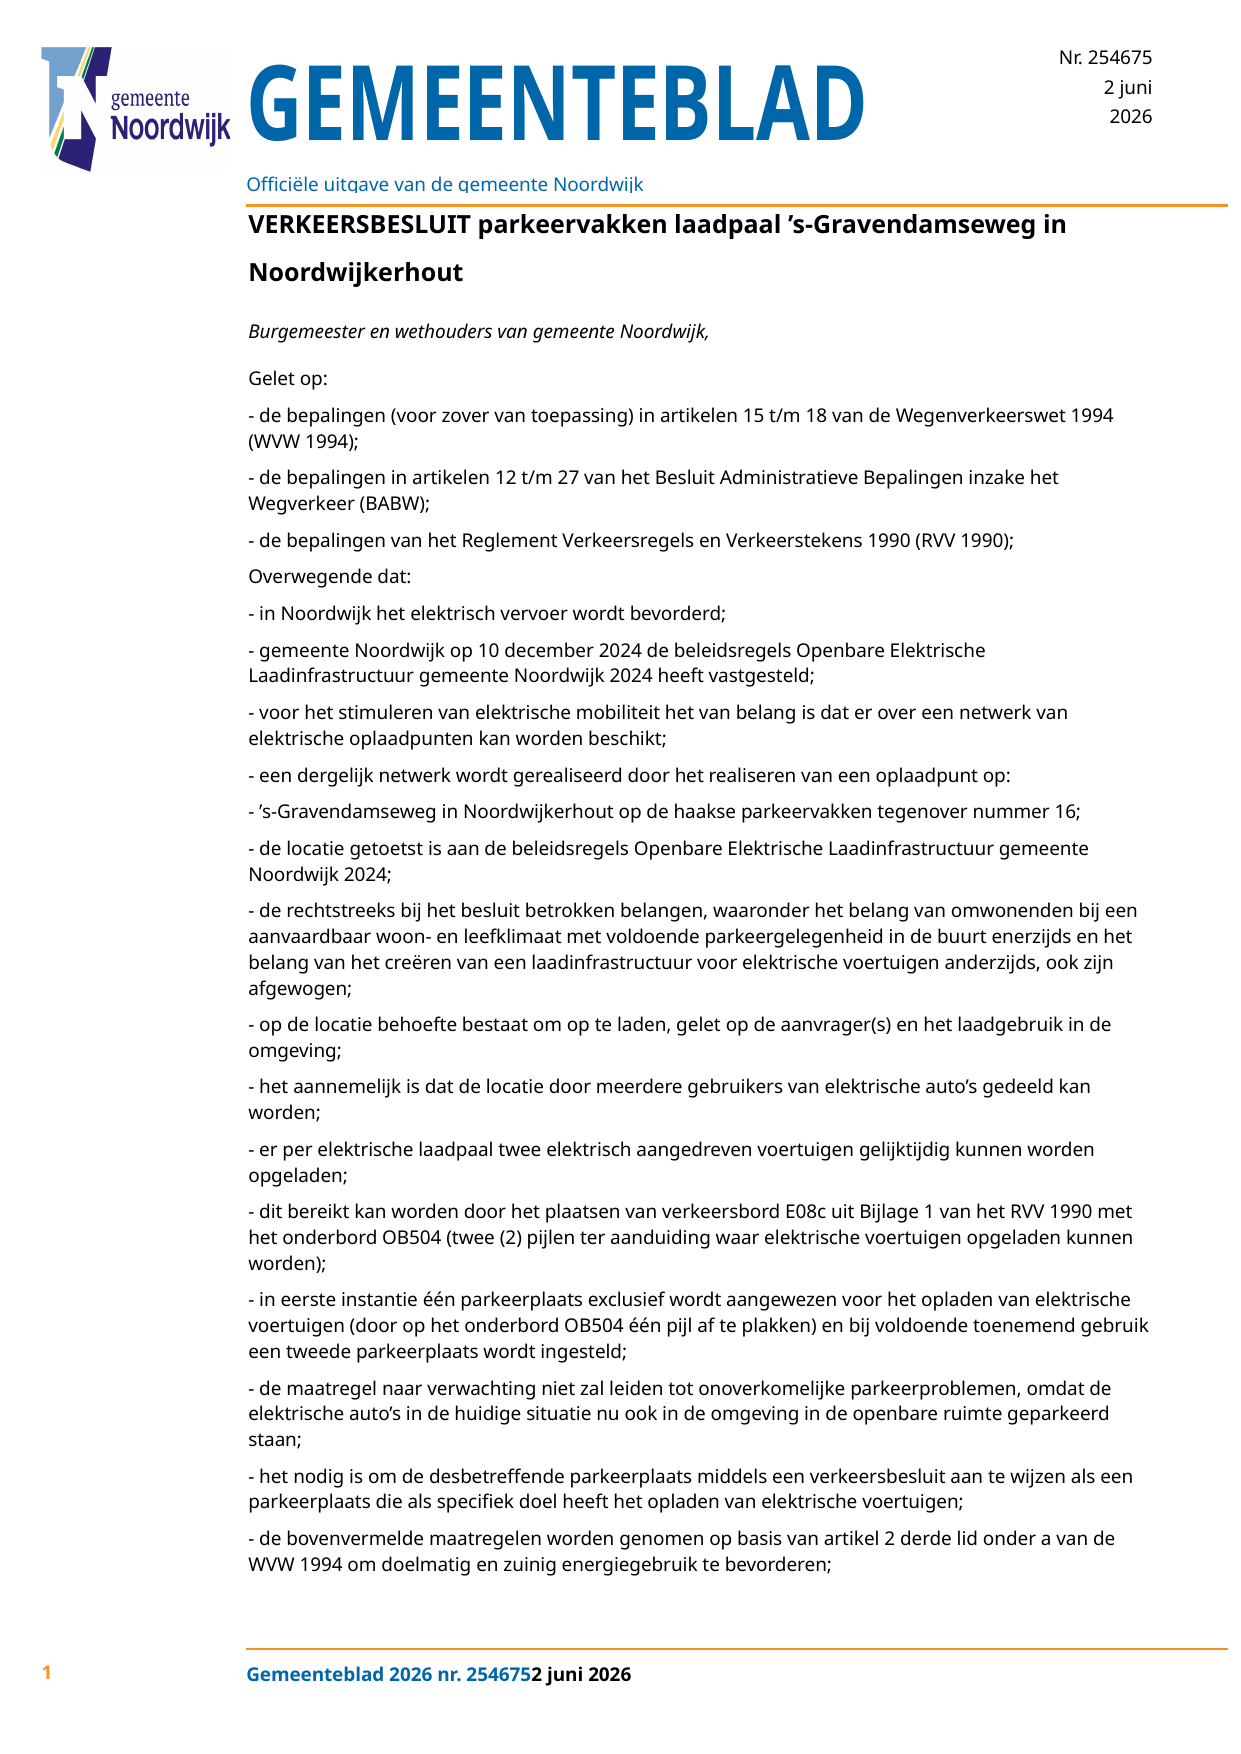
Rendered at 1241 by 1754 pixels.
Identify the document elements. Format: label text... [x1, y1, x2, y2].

text - het nodig is om de desbetreffende parkeerplaats middels een verkeersbesluit aan te wijzen als een parkeerplaats die als specifiek doel heeft het opladen van elektrische voertuigen; [248, 1463, 1152, 1514]
text - de bepalingen (voor zover van toepassing) in artikelen 15 t/m 18 van de Wegenverkeerswet 1994 (WVW 1994); [248, 402, 1152, 454]
text - gemeente Noordwijk op 10 december 2024 de beleidsregels Openbare Elektrische Laadinfrastructuur gemeente Noordwijk 2024 heeft vastgesteld; [248, 637, 1152, 688]
text Overwegende dat: [248, 564, 1152, 589]
text - de bovenvermelde maatregelen worden genomen op basis van artikel 2 derde lid onder a van de WVW 1994 om doelmatig en zuinig energiegebruik te bevorderen; [248, 1525, 1152, 1577]
text - dit bereikt kan worden door het plaatsen van verkeersbord E08c uit Bijlage 1 van het RVV 1990 met het onderbord OB504 (twee (2) pijlen ter aanduiding waar elektrische voertuigen opgeladen kunnen worden); [248, 1198, 1152, 1276]
text - het aannemelijk is dat de locatie door meerdere gebruikers van elektrische auto’s gedeeld kan worden; [248, 1074, 1152, 1125]
text - de bepalingen van het Reglement Verkeersregels en Verkeerstekens 1990 (RVV 1990); [248, 527, 1152, 553]
text - de rechtstreeks bij het besluit betrokken belangen, waaronder het belang van omwonenden bij een aanvaardbaar woon- en leefklimaat met voldoende parkeergelegenheid in de buurt enerzijds en het belang van het creëren van een laadinfrastructuur voor elektrische voertuigen anderzijds, ook zijn afgewogen; [248, 897, 1152, 1000]
text - de bepalingen in artikelen 12 t/m 27 van het Besluit Administratieve Bepalingen inzake het Wegverkeer (BABW); [248, 464, 1152, 516]
text - de maatregel naar verwachting niet zal leiden tot onoverkomelijke parkeerproblemen, omdat de elektrische auto’s in de huidige situatie nu ook in de omgeving in de openbare ruimte geparkeerd staan; [248, 1375, 1152, 1452]
text - een dergelijk netwerk wordt gerealiseerd door het realiseren van een oplaadpunt op: [248, 762, 1152, 787]
picture [41, 47, 231, 172]
text VERKEERSBESLUIT parkeervakken laadpaal ’s-Gravendamseweg in Noordwijkerhout [248, 207, 1152, 288]
text - in eerste instantie één parkeerplaats exclusief wordt aangewezen voor het opladen van elektrische voertuigen (door op het onderbord OB504 één pijl af te plakken) en bij voldoende toenemend gebruik een tweede parkeerplaats wordt ingesteld; [248, 1287, 1152, 1364]
text - in Noordwijk het elektrisch vervoer wordt bevorderd; [248, 600, 1152, 626]
text - voor het stimuleren van elektrische mobiliteit het van belang is dat er over een netwerk van elektrische oplaadpunten kan worden beschikt; [248, 699, 1152, 751]
text Burgemeester en wethouders van gemeente Noordwijk, [248, 318, 1152, 344]
text - op de locatie behoefte bestaat om op te laden, gelet op de aanvrager(s) en het laadgebruik in de omgeving; [248, 1011, 1152, 1063]
text - er per elektrische laadpaal twee elektrisch aangedreven voertuigen gelijktijdig kunnen worden opgeladen; [248, 1136, 1152, 1188]
text - ’s-Gravendamseweg in Noordwijkerhout op de haakse parkeervakken tegenover nummer 16; [248, 798, 1152, 824]
text - de locatie getoetst is aan de beleidsregels Openbare Elektrische Laadinfrastructuur gemeente Noordwijk 2024; [248, 835, 1152, 887]
text Gelet op: [248, 366, 1152, 391]
